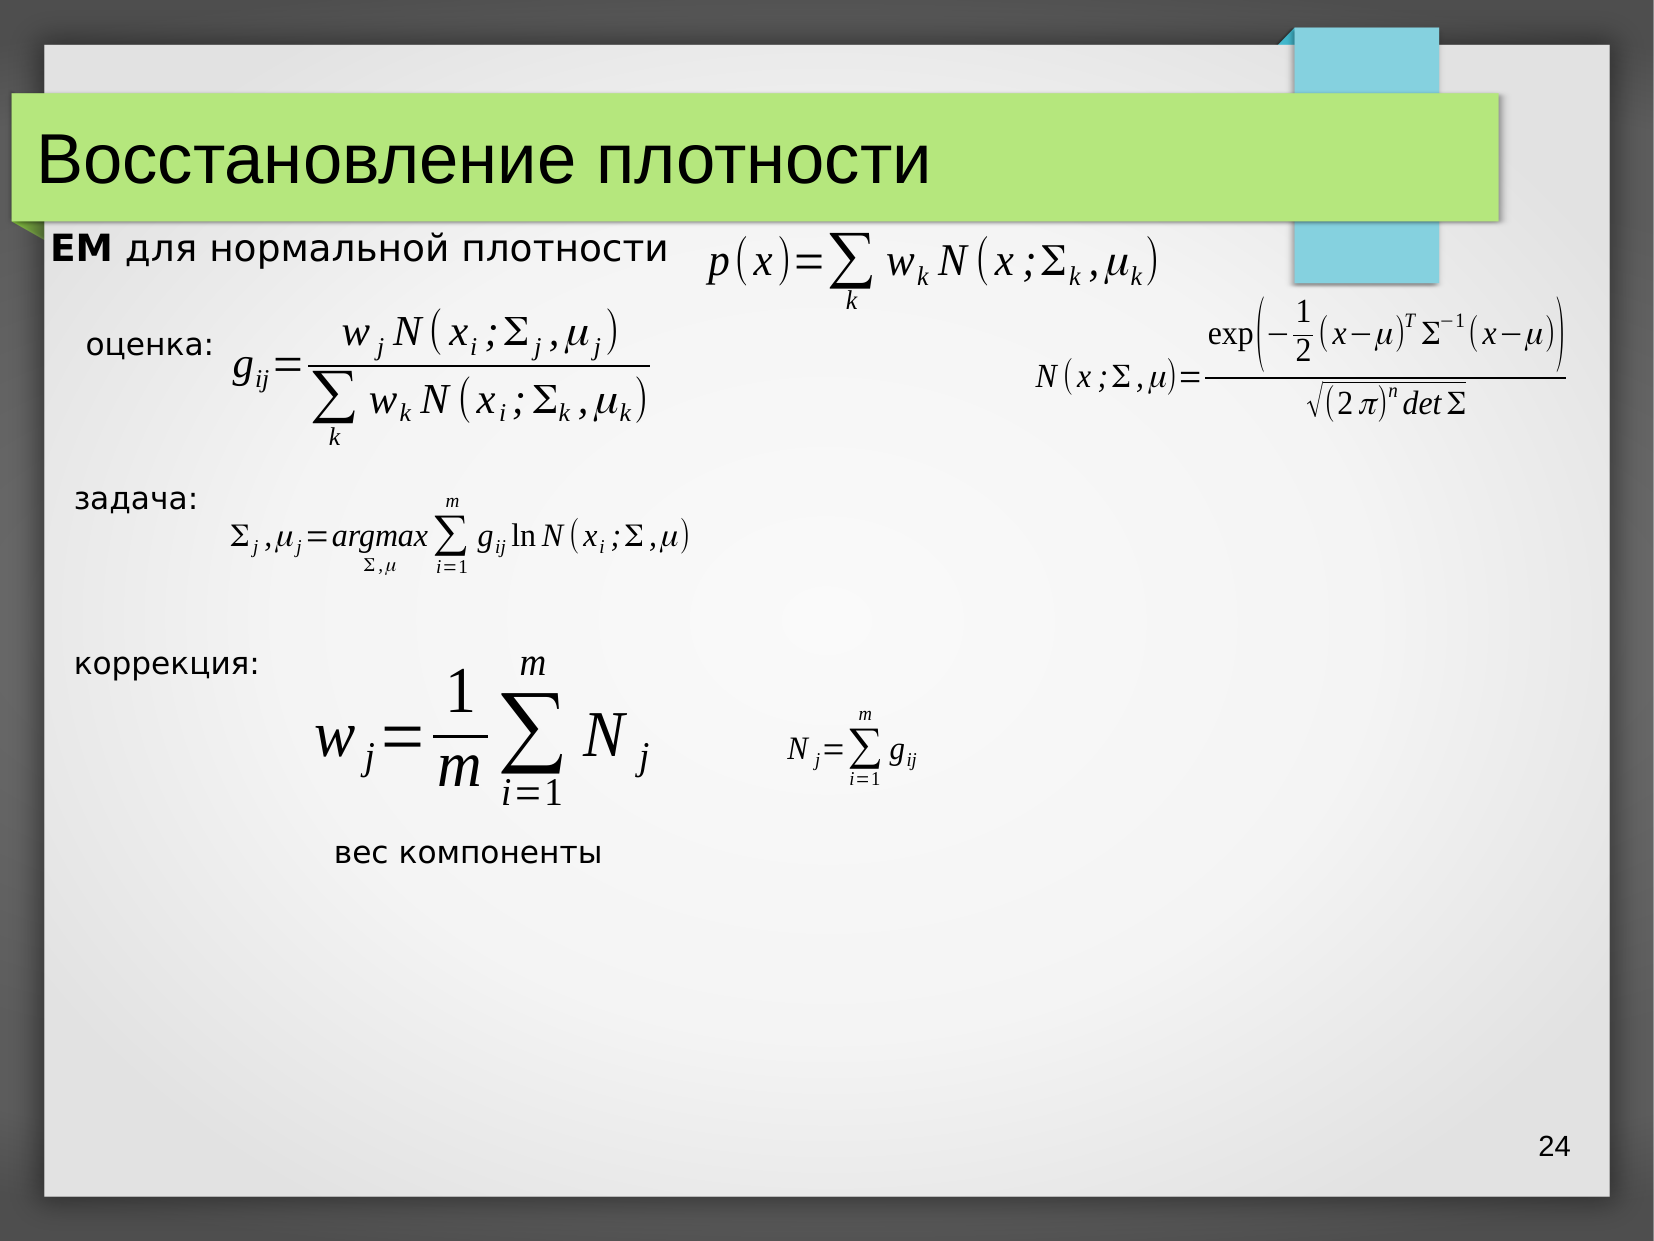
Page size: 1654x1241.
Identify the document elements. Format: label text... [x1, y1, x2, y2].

text_box коррекция: [59, 637, 284, 697]
chart [696, 229, 1575, 426]
chart [224, 307, 659, 454]
text_box задача: [59, 473, 225, 532]
title Восстановление плотности [35, 118, 1489, 200]
text_box вес компоненты [318, 826, 662, 886]
chart [222, 494, 697, 579]
chart [779, 706, 924, 792]
picture [0, 0, 1654, 1241]
text_box EM для нормальной плотности [35, 219, 1170, 296]
chart [307, 649, 657, 818]
text_box оценка: [70, 318, 224, 378]
